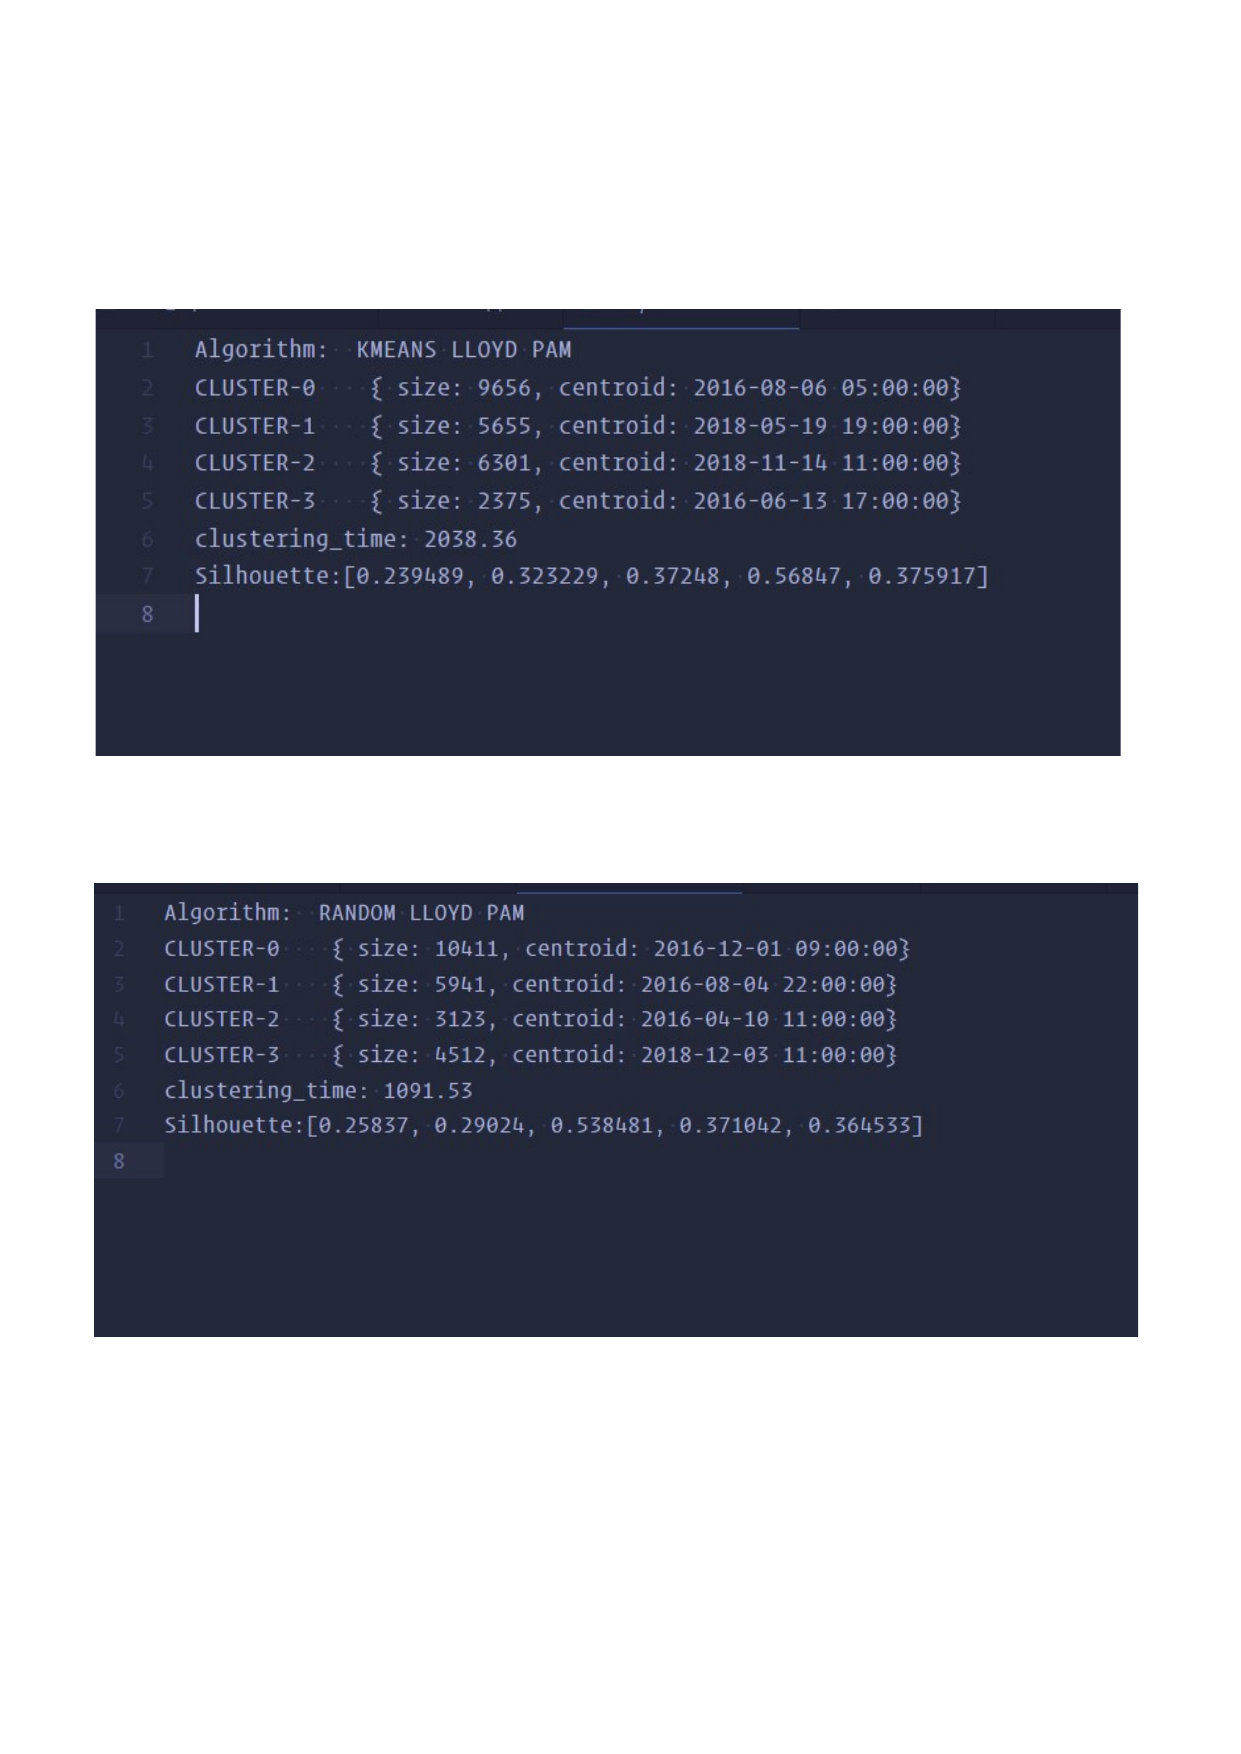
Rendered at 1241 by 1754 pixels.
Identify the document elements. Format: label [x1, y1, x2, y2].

picture [95, 309, 1121, 756]
picture [94, 883, 1139, 1337]
